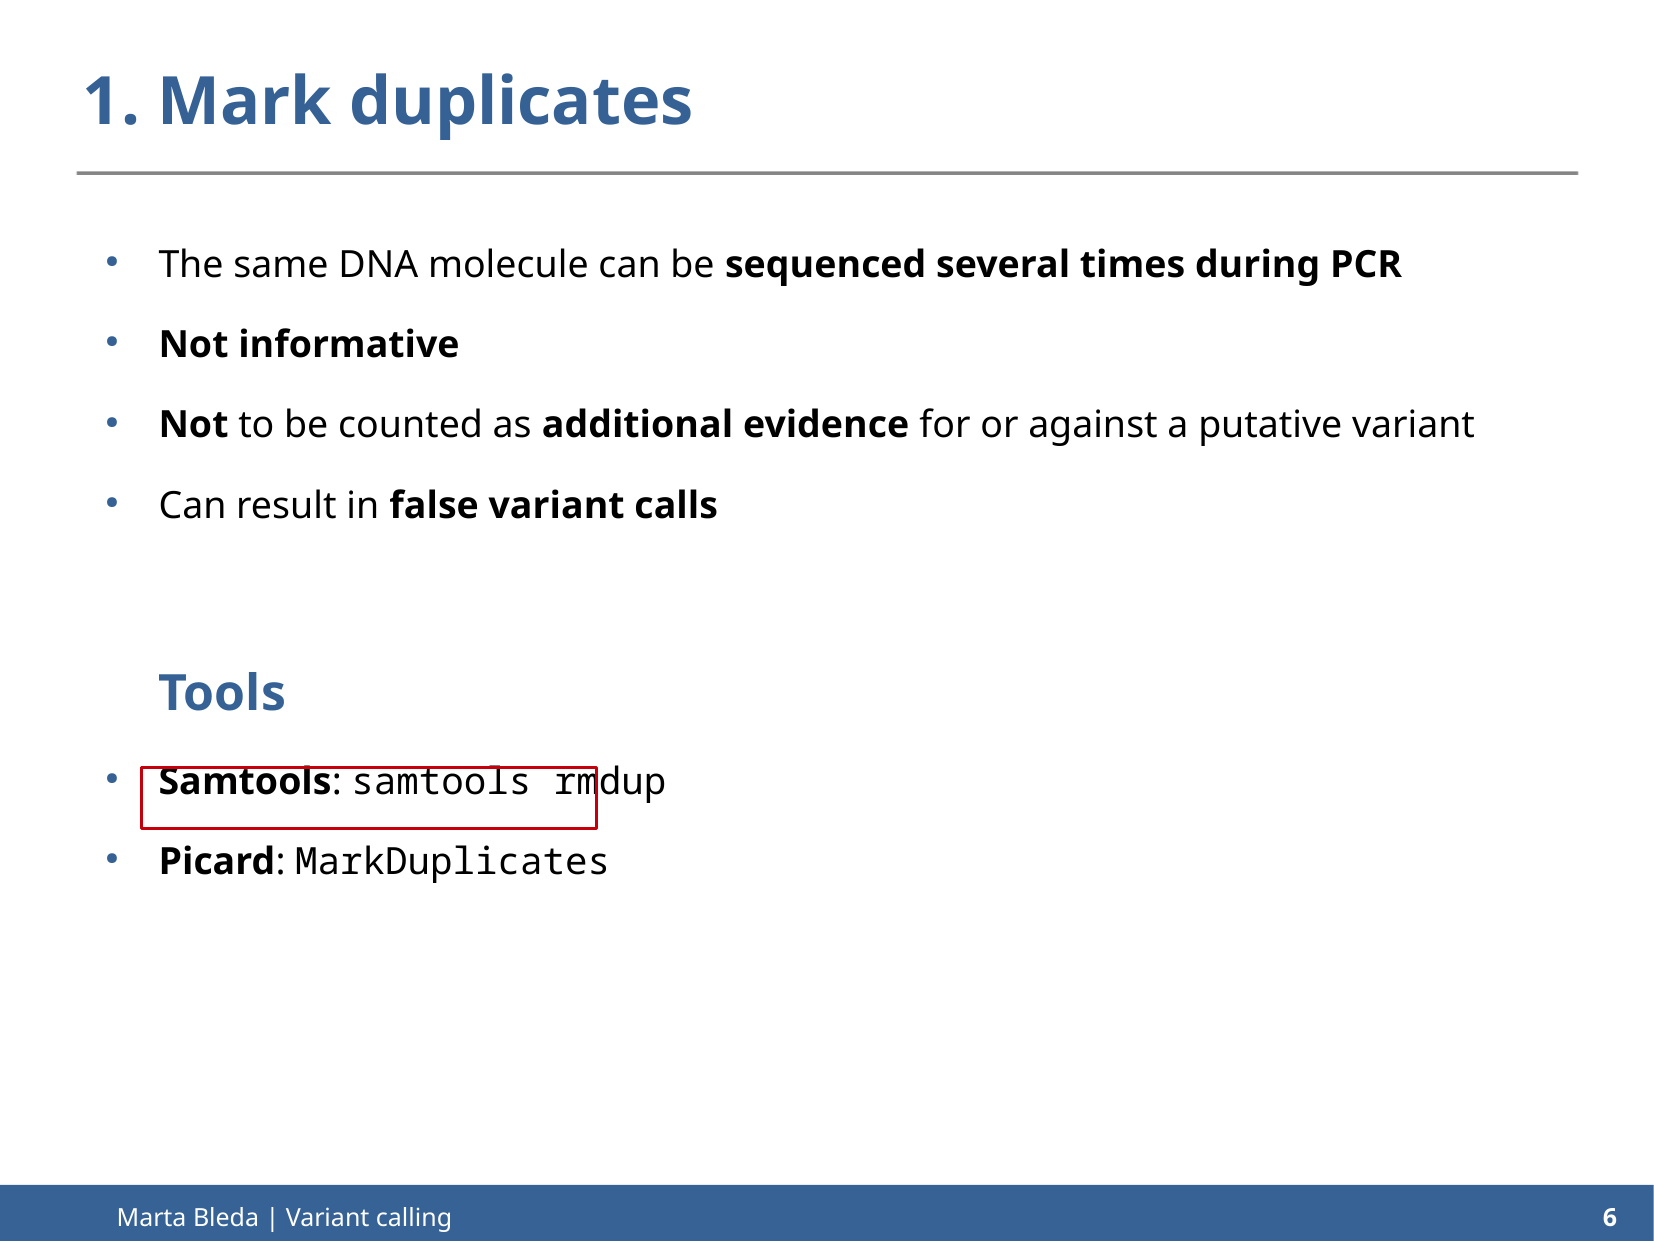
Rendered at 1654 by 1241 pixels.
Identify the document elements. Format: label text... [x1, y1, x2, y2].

title 1. Mark duplicates [82, 49, 1571, 148]
list The same DNA molecule can be sequenced several times during PCR Not informative Not to be counted as additional evidence for or against a putative variant Can result in false variant calls Tools Samtools: samtools rmdup Picard: MarkDuplicates [87, 237, 1563, 957]
picture [74, 170, 1580, 175]
